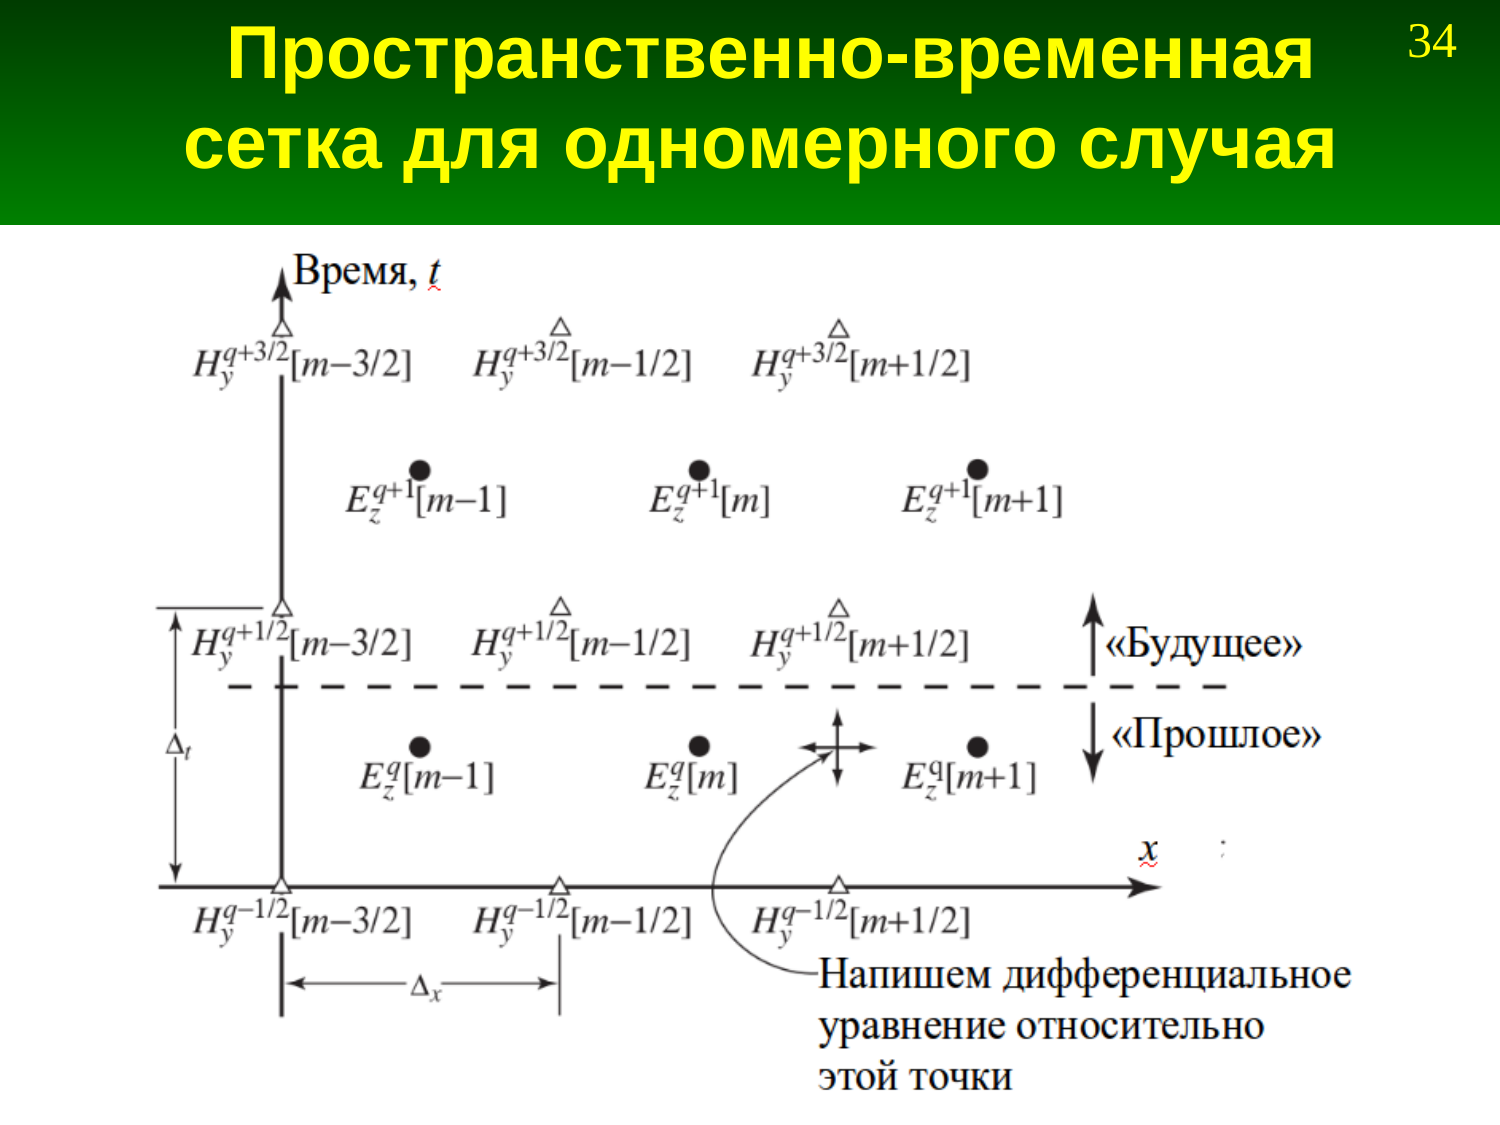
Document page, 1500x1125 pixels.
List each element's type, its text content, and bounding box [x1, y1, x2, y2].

picture [140, 235, 1360, 1106]
title Пространственно-временная сетка для одномерного случая [123, 0, 1399, 192]
